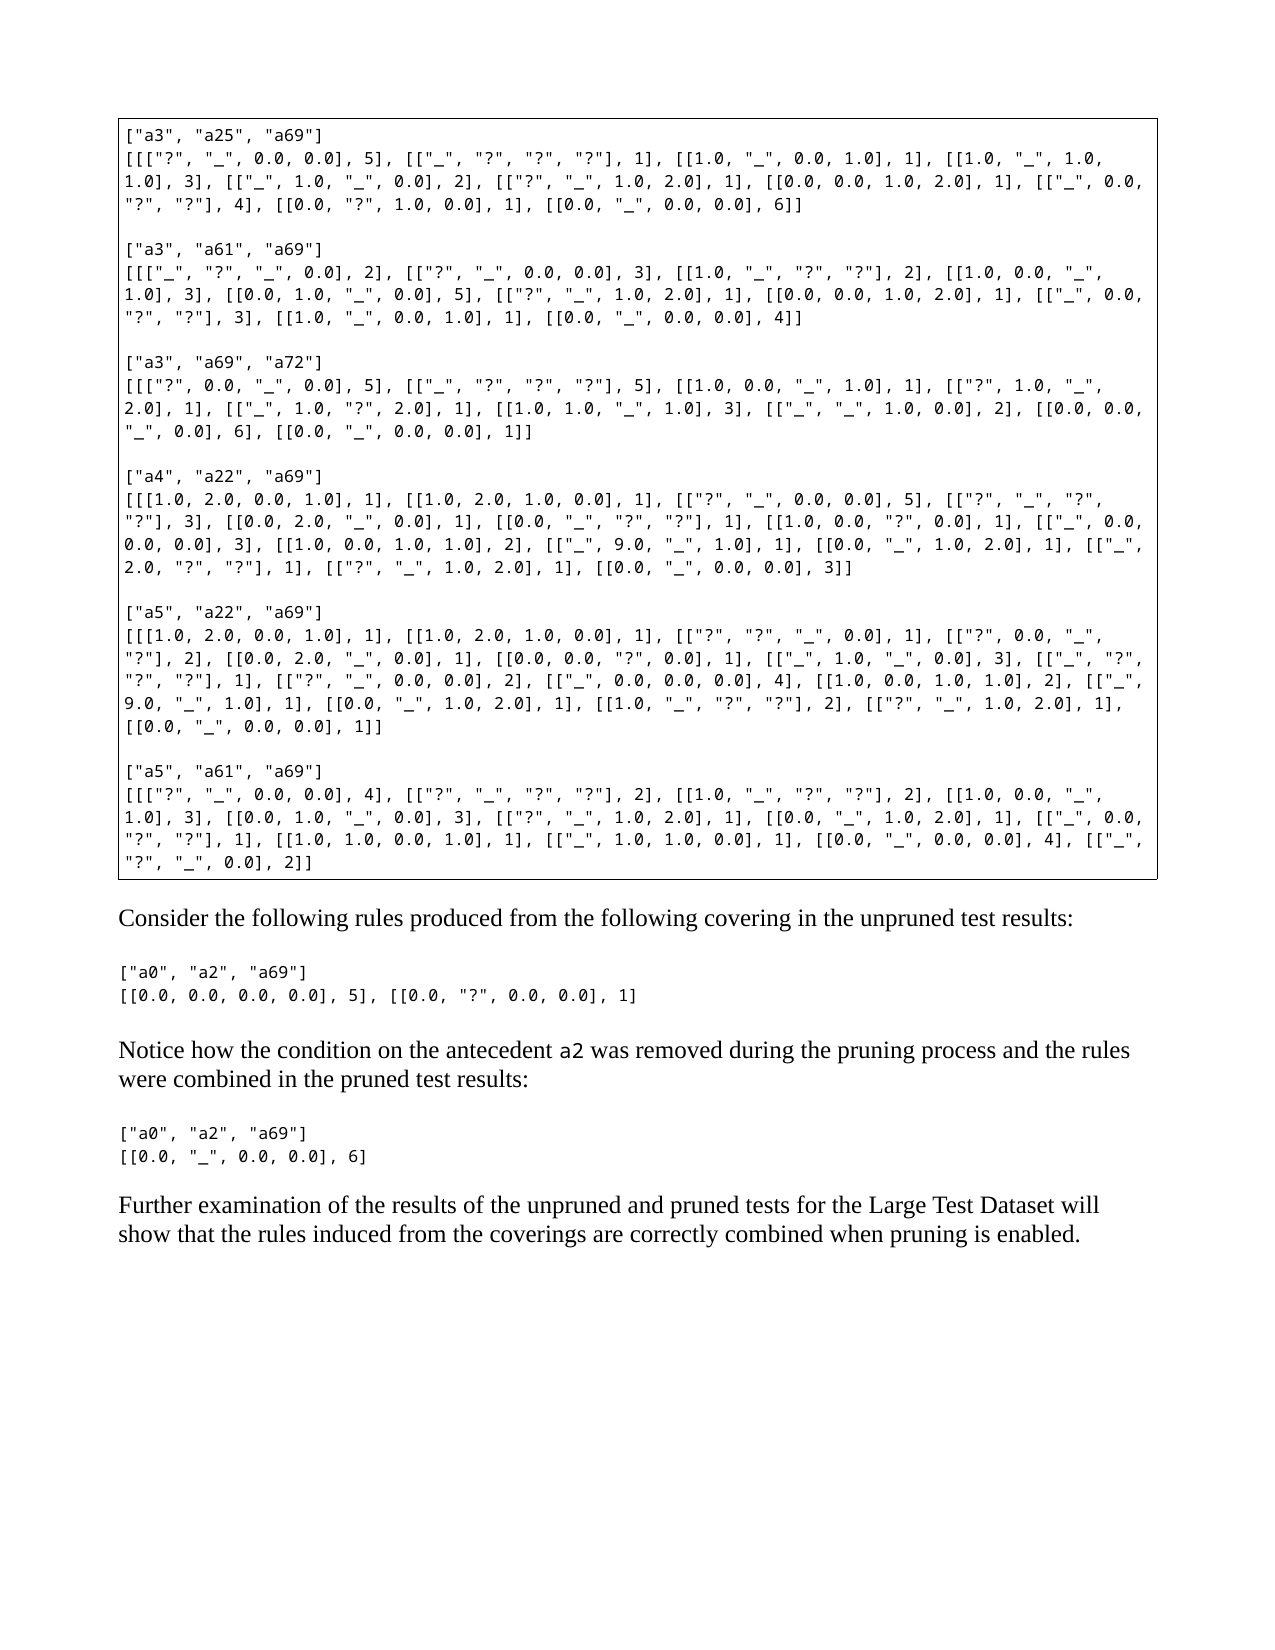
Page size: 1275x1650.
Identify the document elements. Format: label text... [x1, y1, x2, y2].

text Notice how the condition on the antecedent a2 was removed during the pruning process and the rules were combined in the pruned test results: [118, 1035, 1157, 1093]
table_header ["a3", "a25", "a69"] [[["?", "_", 0.0, 0.0], 5], [["_", "?", "?", "?"], 1], [[1.0, "_", 0.0, 1.0], 1], [[1.0, "_", 1.0, 1.0], 3], [["_", 1.0, "_", 0.0], 2], [["?", "_", 1.0, 2.0], 1], [[0.0, 0.0, 1.0, 2.0], 1], [["_", 0.0, "?", "?"], 4], [[0.0, "?", 1.0, 0.0], 1], [[0.0, "_", 0.0, 0.0], 6]] ["a3", "a61", "a69"] [[["_", "?", "_", 0.0], 2], [["?", "_", 0.0, 0.0], 3], [[1.0, "_", "?", "?"], 2], [[1.0, 0.0, "_", 1.0], 3], [[0.0, 1.0, "_", 0.0], 5], [["?", "_", 1.0, 2.0], 1], [[0.0, 0.0, 1.0, 2.0], 1], [["_", 0.0, "?", "?"], 3], [[1.0, "_", 0.0, 1.0], 1], [[0.0, "_", 0.0, 0.0], 4]] ["a3", "a69", "a72"] [[["?", 0.0, "_", 0.0], 5], [["_", "?", "?", "?"], 5], [[1.0, 0.0, "_", 1.0], 1], [["?", 1.0, "_", 2.0], 1], [["_", 1.0, "?", 2.0], 1], [[1.0, 1.0, "_", 1.0], 3], [["_", "_", 1.0, 0.0], 2], [[0.0, 0.0, "_", 0.0], 6], [[0.0, "_", 0.0, 0.0], 1]] ["a4", "a22", "a69"] [[[1.0, 2.0, 0.0, 1.0], 1], [[1.0, 2.0, 1.0, 0.0], 1], [["?", "_", 0.0, 0.0], 5], [["?", "_", "?", "?"], 3], [[0.0, 2.0, "_", 0.0], 1], [[0.0, "_", "?", "?"], 1], [[1.0, 0.0, "?", 0.0], 1], [["_", 0.0, 0.0, 0.0], 3], [[1.0, 0.0, 1.0, 1.0], 2], [["_", 9.0, "_", 1.0], 1], [[0.0, "_", 1.0, 2.0], 1], [["_", 2.0, "?", "?"], 1], [["?", "_", 1.0, 2.0], 1], [[0.0, "_", 0.0, 0.0], 3]] ["a5", "a22", "a69"] [[[1.0, 2.0, 0.0, 1.0], 1], [[1.0, 2.0, 1.0, 0.0], 1], [["?", "?", "_", 0.0], 1], [["?", 0.0, "_", "?"], 2], [[0.0, 2.0, "_", 0.0], 1], [[0.0, 0.0, "?", 0.0], 1], [["_", 1.0, "_", 0.0], 3], [["_", "?", "?", "?"], 1], [["?", "_", 0.0, 0.0], 2], [["_", 0.0, 0.0, 0.0], 4], [[1.0, 0.0, 1.0, 1.0], 2], [["_", 9.0, "_", 1.0], 1], [[0.0, "_", 1.0, 2.0], 1], [[1.0, "_", "?", "?"], 2], [["?", "_", 1.0, 2.0], 1], [[0.0, "_", 0.0, 0.0], 1]] ["a5", "a61", "a69"] [[["?", "_", 0.0, 0.0], 4], [["?", "_", "?", "?"], 2], [[1.0, "_", "?", "?"], 2], [[1.0, 0.0, "_", 1.0], 3], [[0.0, 1.0, "_", 0.0], 3], [["?", "_", 1.0, 2.0], 1], [[0.0, "_", 1.0, 2.0], 1], [["_", 0.0, "?", "?"], 1], [[1.0, 1.0, 0.0, 1.0], 1], [["_", 1.0, 1.0, 0.0], 1], [[0.0, "_", 0.0, 0.0], 4], [["_", "?", "_", 0.0], 2]] [119, 119, 1157, 879]
text Consider the following rules produced from the following covering in the unpruned test results: [118, 903, 1157, 932]
text ["a0", "a2", "a69"] [118, 1122, 1157, 1144]
text ["a0", "a2", "a69"] [118, 961, 1157, 983]
text Further examination of the results of the unpruned and pruned tests for the Large Test Dataset will show that the rules induced from the coverings are correctly combined when pruning is enabled. [118, 1190, 1157, 1247]
text [[0.0, "_", 0.0, 0.0], 6] [118, 1144, 1157, 1167]
text [[0.0, 0.0, 0.0, 0.0], 5], [[0.0, "?", 0.0, 0.0], 1] [118, 983, 1157, 1006]
